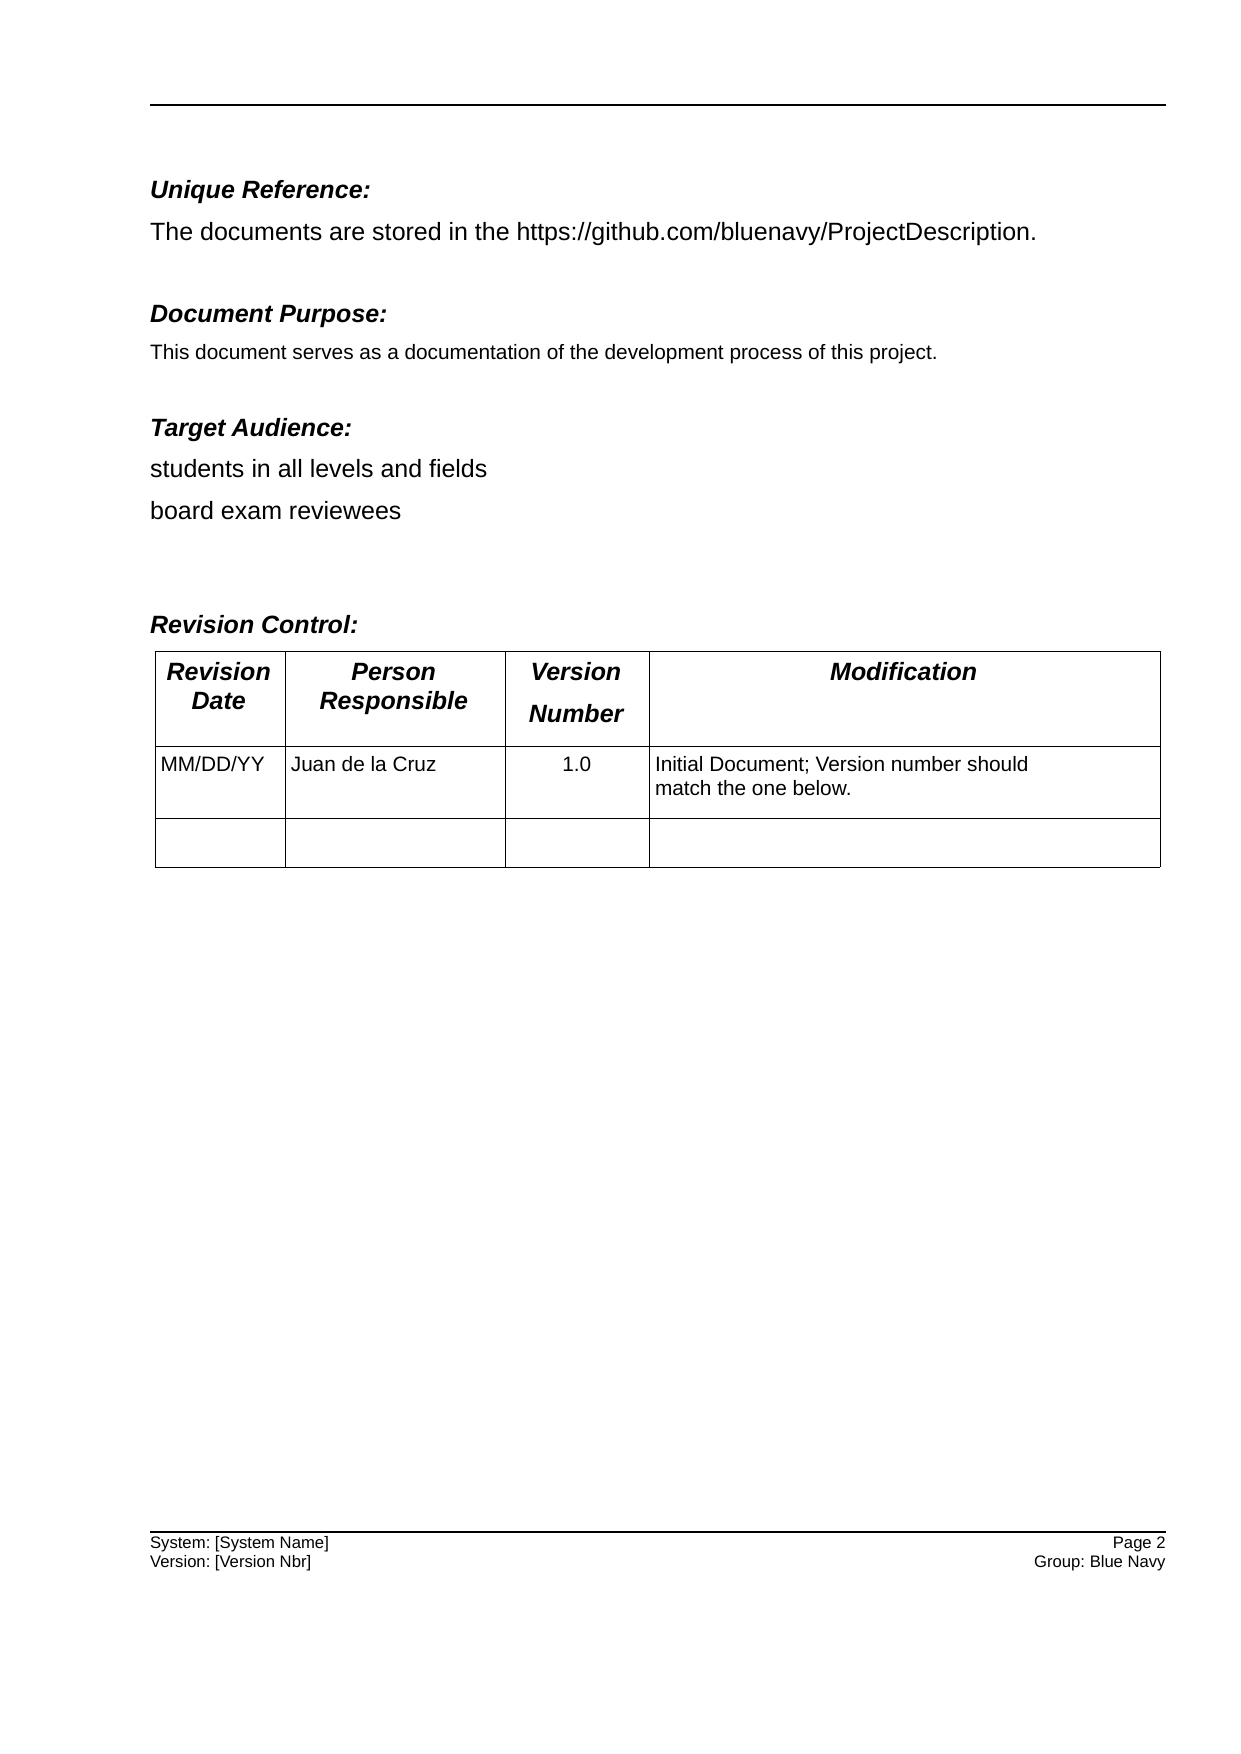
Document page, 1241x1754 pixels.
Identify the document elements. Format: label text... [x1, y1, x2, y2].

table_cell Juan de la Cruz [286, 747, 505, 818]
table_cell Initial Document; Version number should match the one below. [650, 747, 1160, 818]
table_header Revision Date [156, 652, 285, 746]
table_cell 1.0 [506, 747, 649, 818]
subtitle Target Audience: [150, 413, 1166, 442]
subtitle Document Purpose: [150, 299, 1166, 328]
table_header Person Responsible [286, 652, 505, 746]
table_cell [650, 819, 1160, 866]
subtitle This document serves as a documentation of the development process of this project. [150, 340, 1166, 364]
table_cell [286, 819, 505, 866]
subtitle Revision Control: [150, 610, 1166, 638]
table_header Version Number [506, 652, 649, 746]
subtitle students in all levels and fields [150, 454, 1166, 483]
table_cell MM/DD/YY [156, 747, 285, 818]
subtitle Unique Reference: [150, 175, 1166, 204]
table_cell [156, 819, 285, 866]
table_header Modification [650, 652, 1160, 746]
table_cell [506, 819, 649, 866]
subtitle board exam reviewees [150, 496, 1166, 524]
subtitle The documents are stored in the https://github.com/bluenavy/ProjectDescription. [150, 216, 1166, 245]
